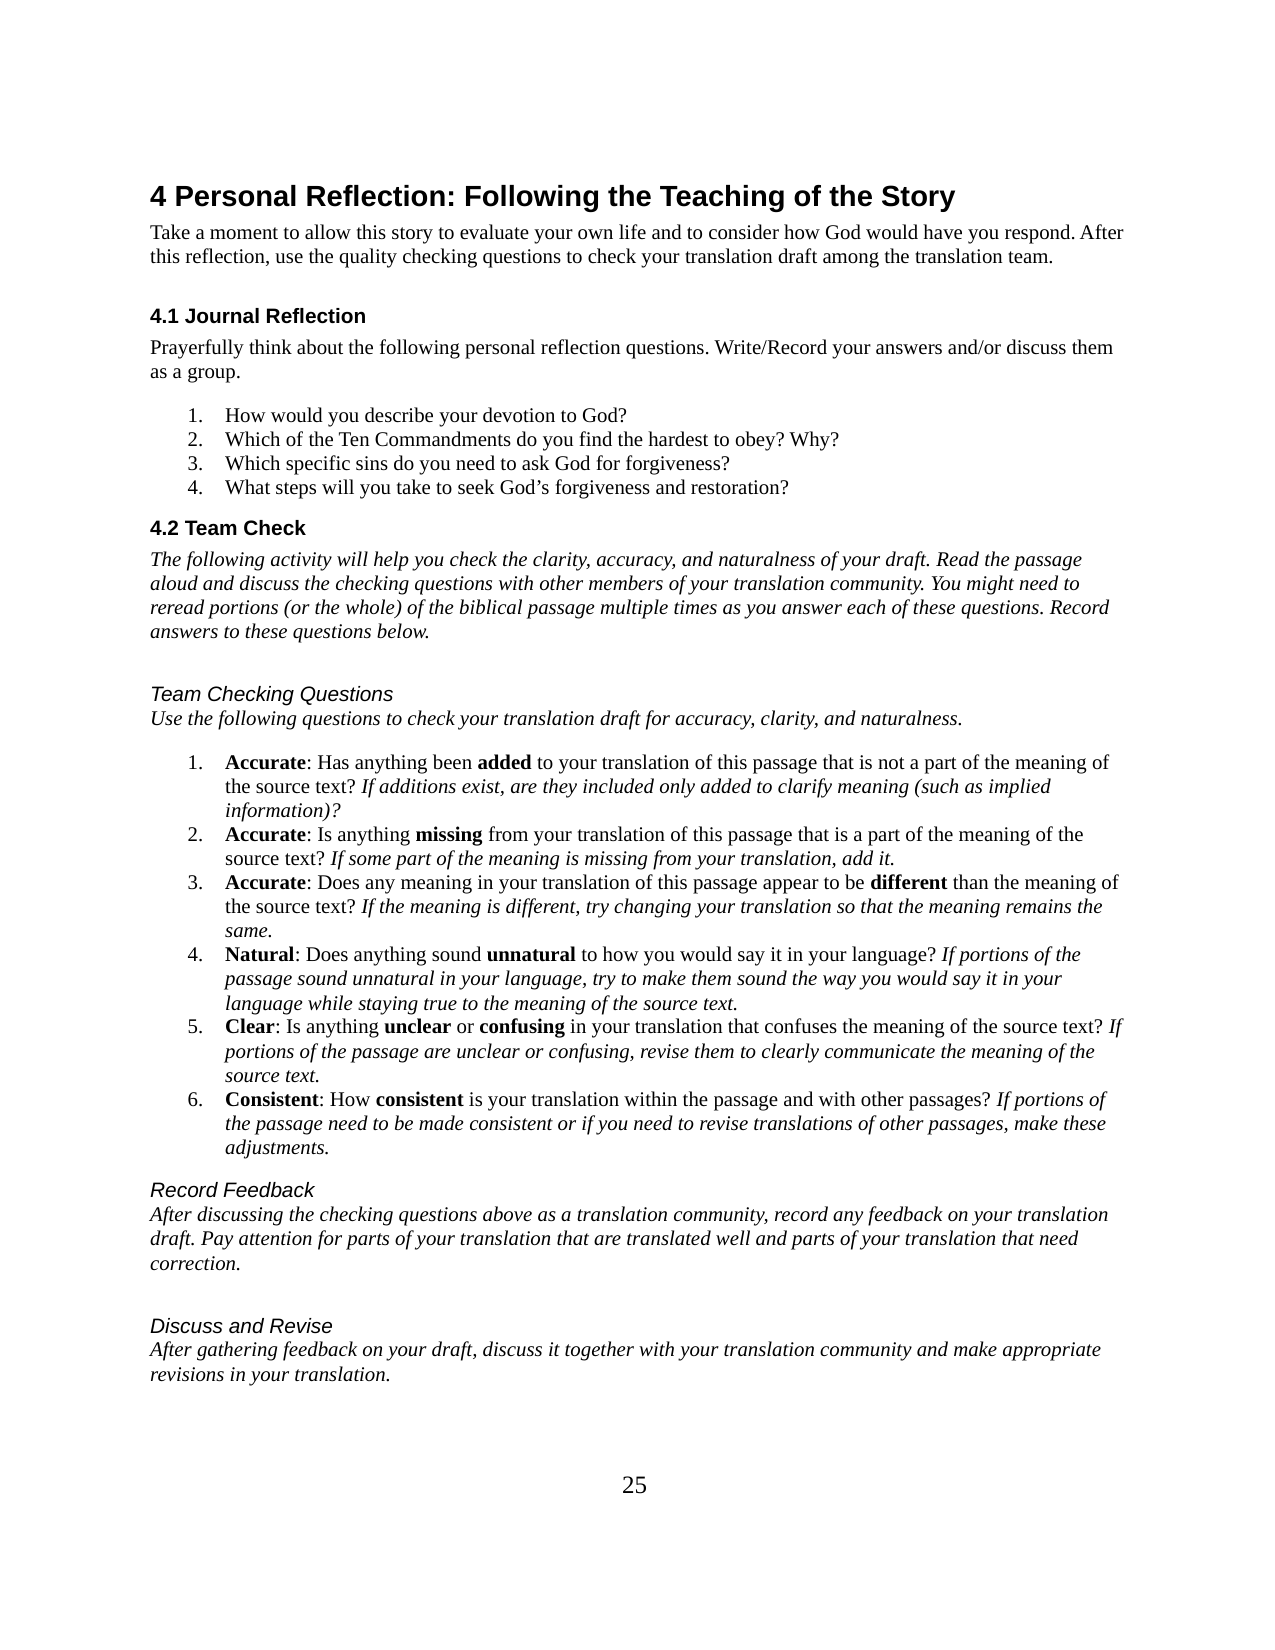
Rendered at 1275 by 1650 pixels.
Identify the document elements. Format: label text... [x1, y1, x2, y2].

list Natural: Does anything sound unnatural to how you would say it in your language? If portions of the passage sound unnatural in your language, try to make them sound the way you would say it in your language while staying true to the meaning of the source text. [187, 942, 1125, 1014]
subtitle Team Checking Questions [150, 682, 1125, 706]
subtitle 4.1 Journal Reflection [150, 304, 1125, 328]
list Accurate: Is anything missing from your translation of this passage that is a part of the meaning of the source text? If some part of the meaning is missing from your translation, add it. [187, 822, 1125, 870]
text After gathering feedback on your draft, discuss it together with your translation community and make appropriate revisions in your translation. [150, 1337, 1125, 1386]
text Take a moment to allow this story to evaluate your own life and to consider how God would have you respond. After this reflection, use the quality checking questions to check your translation draft among the translation team. [150, 220, 1125, 268]
text The following activity will help you check the clarity, accuracy, and naturalness of your draft. Read the passage aloud and discuss the checking questions with other members of your translation community. You might need to reread portions (or the whole) of the biblical passage multiple times as you answer each of these questions. Record answers to these questions below. [150, 547, 1125, 643]
list What steps will you take to seek God’s forgiveness and restoration? [187, 475, 1125, 499]
text Prayerfully think about the following personal reflection questions. Write/Record your answers and/or discuss them as a group. [150, 335, 1125, 383]
list Clear: Is anything unclear or confusing in your translation that confuses the meaning of the source text? If portions of the passage are unclear or confusing, revise them to clearly communicate the meaning of the source text. [187, 1014, 1125, 1087]
subtitle Discuss and Revise [150, 1313, 1125, 1337]
list Which specific sins do you need to ask God for forgiveness? [187, 451, 1125, 475]
list Accurate: Does any meaning in your translation of this passage appear to be different than the meaning of the source text? If the meaning is different, try changing your translation so that the meaning remains the same. [187, 870, 1125, 942]
subtitle 4.2 Team Check [150, 516, 1125, 539]
list Which of the Ten Commandments do you find the hardest to obey? Why? [187, 427, 1125, 451]
subtitle 4 Personal Reflection: Following the Teaching of the Story [150, 179, 1125, 212]
list Consistent: How consistent is your translation within the passage and with other passages? If portions of the passage need to be made consistent or if you need to revise translations of other passages, make these adjustments. [187, 1087, 1125, 1159]
list Accurate: Has anything been added to your translation of this passage that is not a part of the meaning of the source text? If additions exist, are they included only added to clarify meaning (such as implied information)? [187, 750, 1125, 822]
text Use the following questions to check your translation draft for accuracy, clarity, and naturalness. [150, 706, 1125, 730]
text After discussing the checking questions above as a translation community, record any feedback on your translation draft. Pay attention for parts of your translation that are translated well and parts of your translation that need correction. [150, 1202, 1125, 1274]
subtitle Record Feedback [150, 1178, 1125, 1202]
list How would you describe your devotion to God? [187, 403, 1125, 427]
